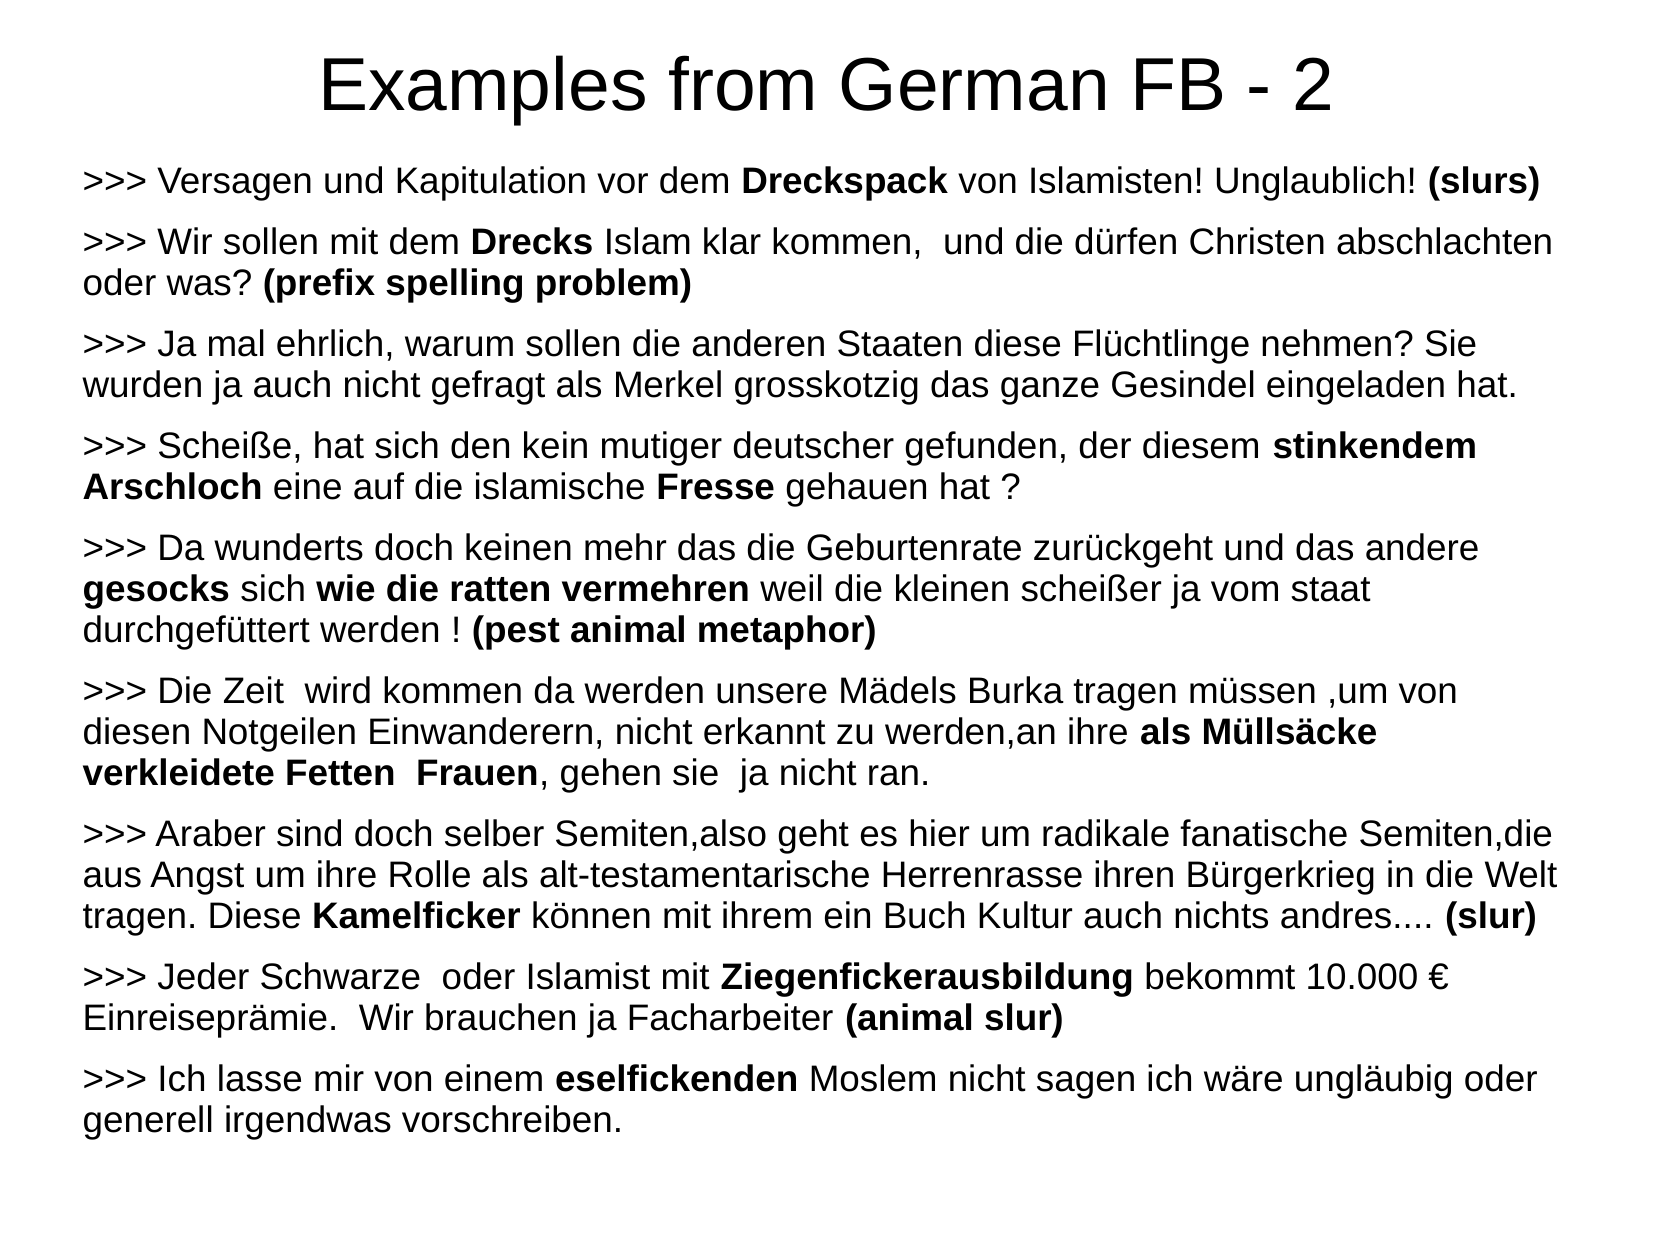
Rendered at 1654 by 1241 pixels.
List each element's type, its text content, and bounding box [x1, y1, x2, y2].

title Examples from German FB - 2 [82, 42, 1571, 127]
list >>> Versagen und Kapitulation vor dem Dreckspack von Islamisten! Unglaublich! (slurs) >>> Wir sollen mit dem Drecks Islam klar kommen, und die dürfen Christen abschlachten oder was? (prefix spelling problem) >>> Ja mal ehrlich, warum sollen die anderen Staaten diese Flüchtlinge nehmen? Sie wurden ja auch nicht gefragt als Merkel grosskotzig das ganze Gesindel eingeladen hat. >>> Scheiße, hat sich den kein mutiger deutscher gefunden, der diesem stinkendem Arschloch eine auf die islamische Fresse gehauen hat ? >>> Da wunderts doch keinen mehr das die Geburtenrate zurückgeht und das andere gesocks sich wie die ratten vermehren weil die kleinen scheißer ja vom staat durchgefüttert werden ! (pest animal metaphor) >>> Die Zeit wird kommen da werden unsere Mädels Burka tragen müssen ,um von diesen Notgeilen Einwanderern, nicht erkannt zu werden,an ihre als Müllsäcke verkleidete Fetten Frauen, gehen sie ja nicht ran. >>> Araber sind doch selber Semiten,also geht es hier um radikale fanatische Semiten,die aus Angst um ihre Rolle als alt-testamentarische Herrenrasse ihren Bürgerkrieg in die Welt tragen. Diese Kamelficker können mit ihrem ein Buch Kultur auch nichts andres.... (slur) >>> Jeder Schwarze oder Islamist mit Ziegenfickerausbildung bekommt 10.000 € Einreiseprämie. Wir brauchen ja Facharbeiter (animal slur) >>> Ich lasse mir von einem eselfickenden Moslem nicht sagen ich wäre ungläubig oder generell irgendwas vorschreiben. [82, 160, 1571, 1201]
